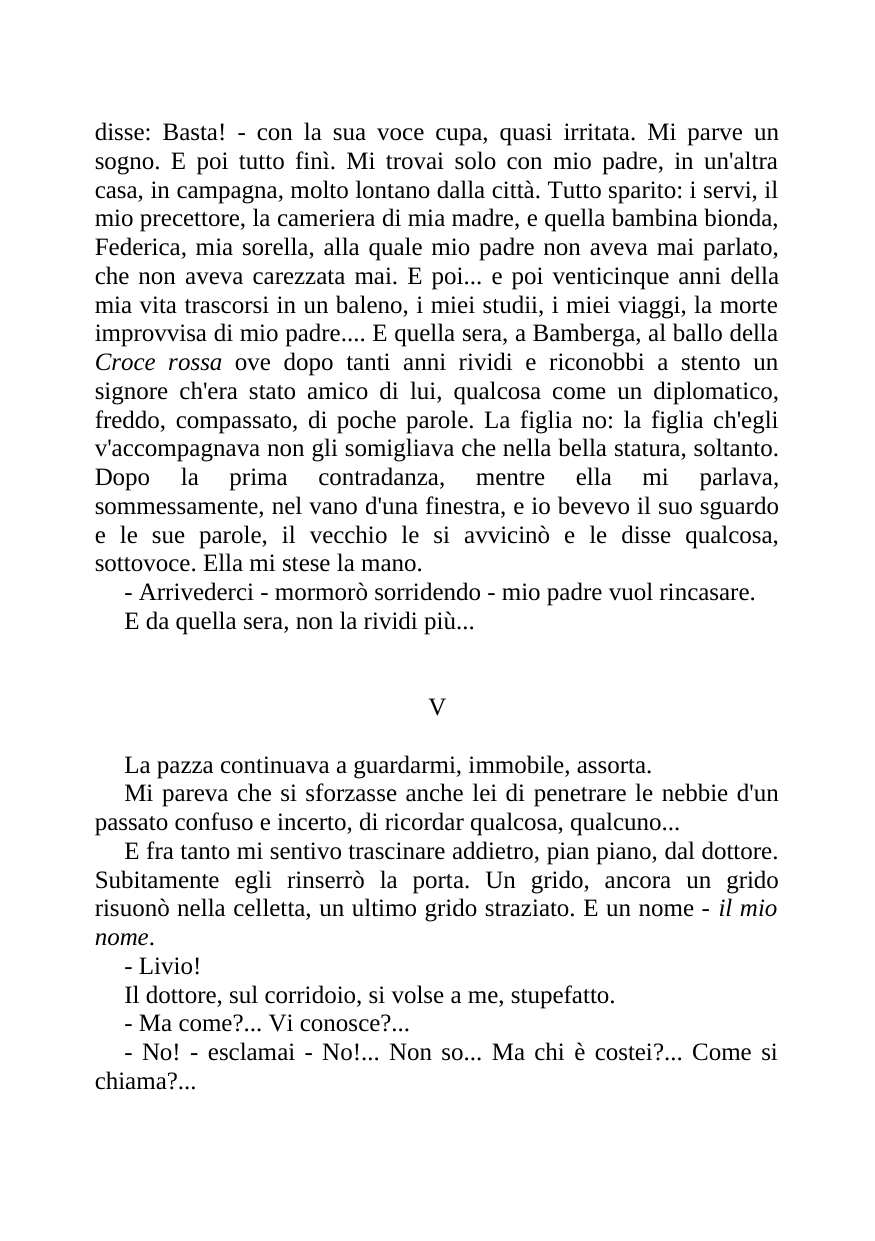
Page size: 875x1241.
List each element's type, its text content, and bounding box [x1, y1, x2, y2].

text Il dottore, sul corridoio, si volse a me, stupefatto. [94, 980, 779, 1008]
text disse: Basta! - con la sua voce cupa, quasi irritata. Mi parve un sogno. E poi tutto finì. Mi trovai solo con mio padre, in un'altra casa, in campagna, molto lontano dalla città. Tutto sparito: i servi, il mio precettore, la cameriera di mia madre, e quella bambina bionda, Federica, mia sorella, alla quale mio padre non aveva mai parlato, che non aveva carezzata mai. E poi... e poi venticinque anni della mia vita trascorsi in un baleno, i miei studii, i miei viaggi, la morte improvvisa di mio padre.... E quella sera, a Bamberga, al ballo della Croce rossa ove dopo tanti anni rividi e riconobbi a stento un signore ch'era stato amico di lui, qualcosa come un diplomatico, freddo, compassato, di poche parole. La figlia no: la figlia ch'egli v'accompagnava non gli somigliava che nella bella statura, soltanto. Dopo la prima contradanza, mentre ella mi parlava, sommessamente, nel vano d'una finestra, e io bevevo il suo sguardo e le sue parole, il vecchio le si avvicinò e le disse qualcosa, sottovoce. Ella mi stese la mano. [94, 117, 779, 577]
text La pazza continuava a guardarmi, immobile, assorta. [94, 750, 779, 778]
text - Livio! [94, 951, 779, 980]
text V [94, 692, 779, 721]
text - Ma come?... Vi conosce?... [94, 1008, 779, 1037]
text - Arrivederci - mormorò sorridendo - mio padre vuol rincasare. [94, 577, 779, 606]
text - No! - esclamai - No!... Non so... Ma chi è costei?... Come si chiama?... [94, 1037, 779, 1095]
text E fra tanto mi sentivo trascinare addietro, pian piano, dal dottore. Subitamente egli rinserrò la porta. Un grido, ancora un grido risuonò nella celletta, un ultimo grido straziato. E un nome - il mio nome. [94, 836, 779, 951]
text E da quella sera, non la rividi più... [94, 606, 779, 635]
text Mi pareva che si sforzasse anche lei di penetrare le nebbie d'un passato confuso e incerto, di ricordar qualcosa, qualcuno... [94, 778, 779, 836]
